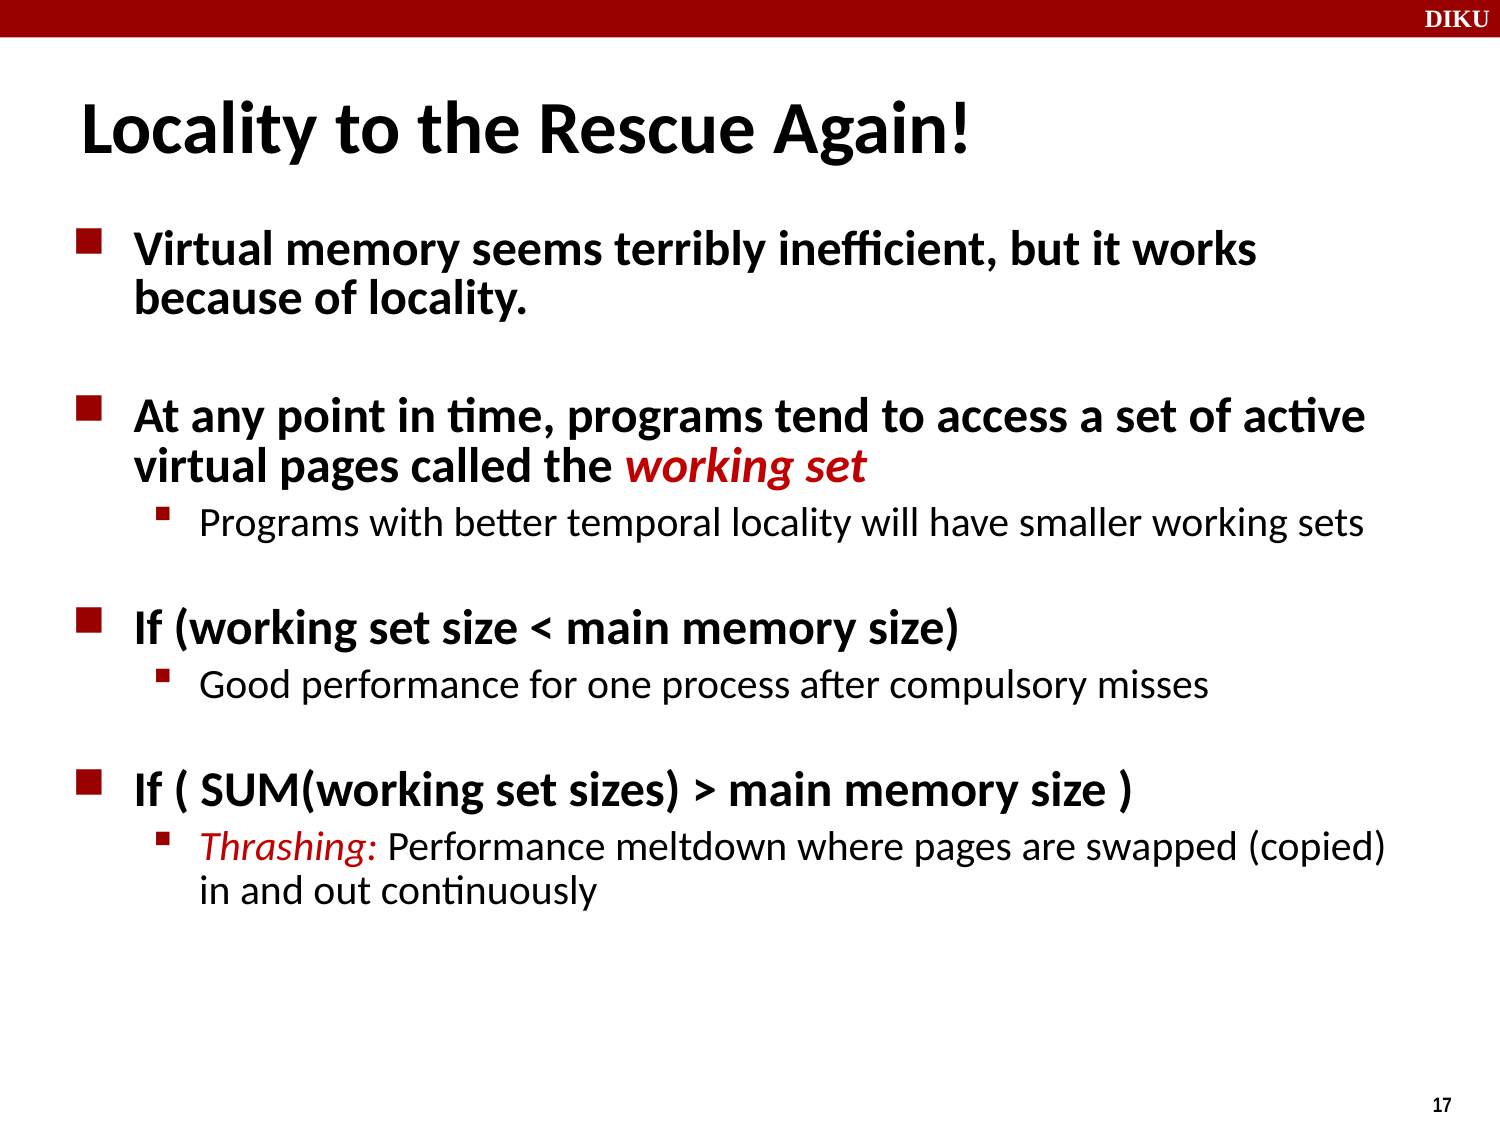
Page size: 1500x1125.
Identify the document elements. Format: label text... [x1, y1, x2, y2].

text_box Locality to the Rescue Again! [66, 59, 1426, 188]
text_box Virtual memory seems terribly inefficient, but it works because of locality. At any point in time, programs tend to access a set of active virtual pages called the working set Programs with better temporal locality will have smaller working sets If (working set size < main memory size) Good performance for one process after compulsory misses If ( SUM(working set sizes) > main memory size ) Thrashing: Performance meltdown where pages are swapped (copied) in and out continuously [62, 217, 1426, 1075]
